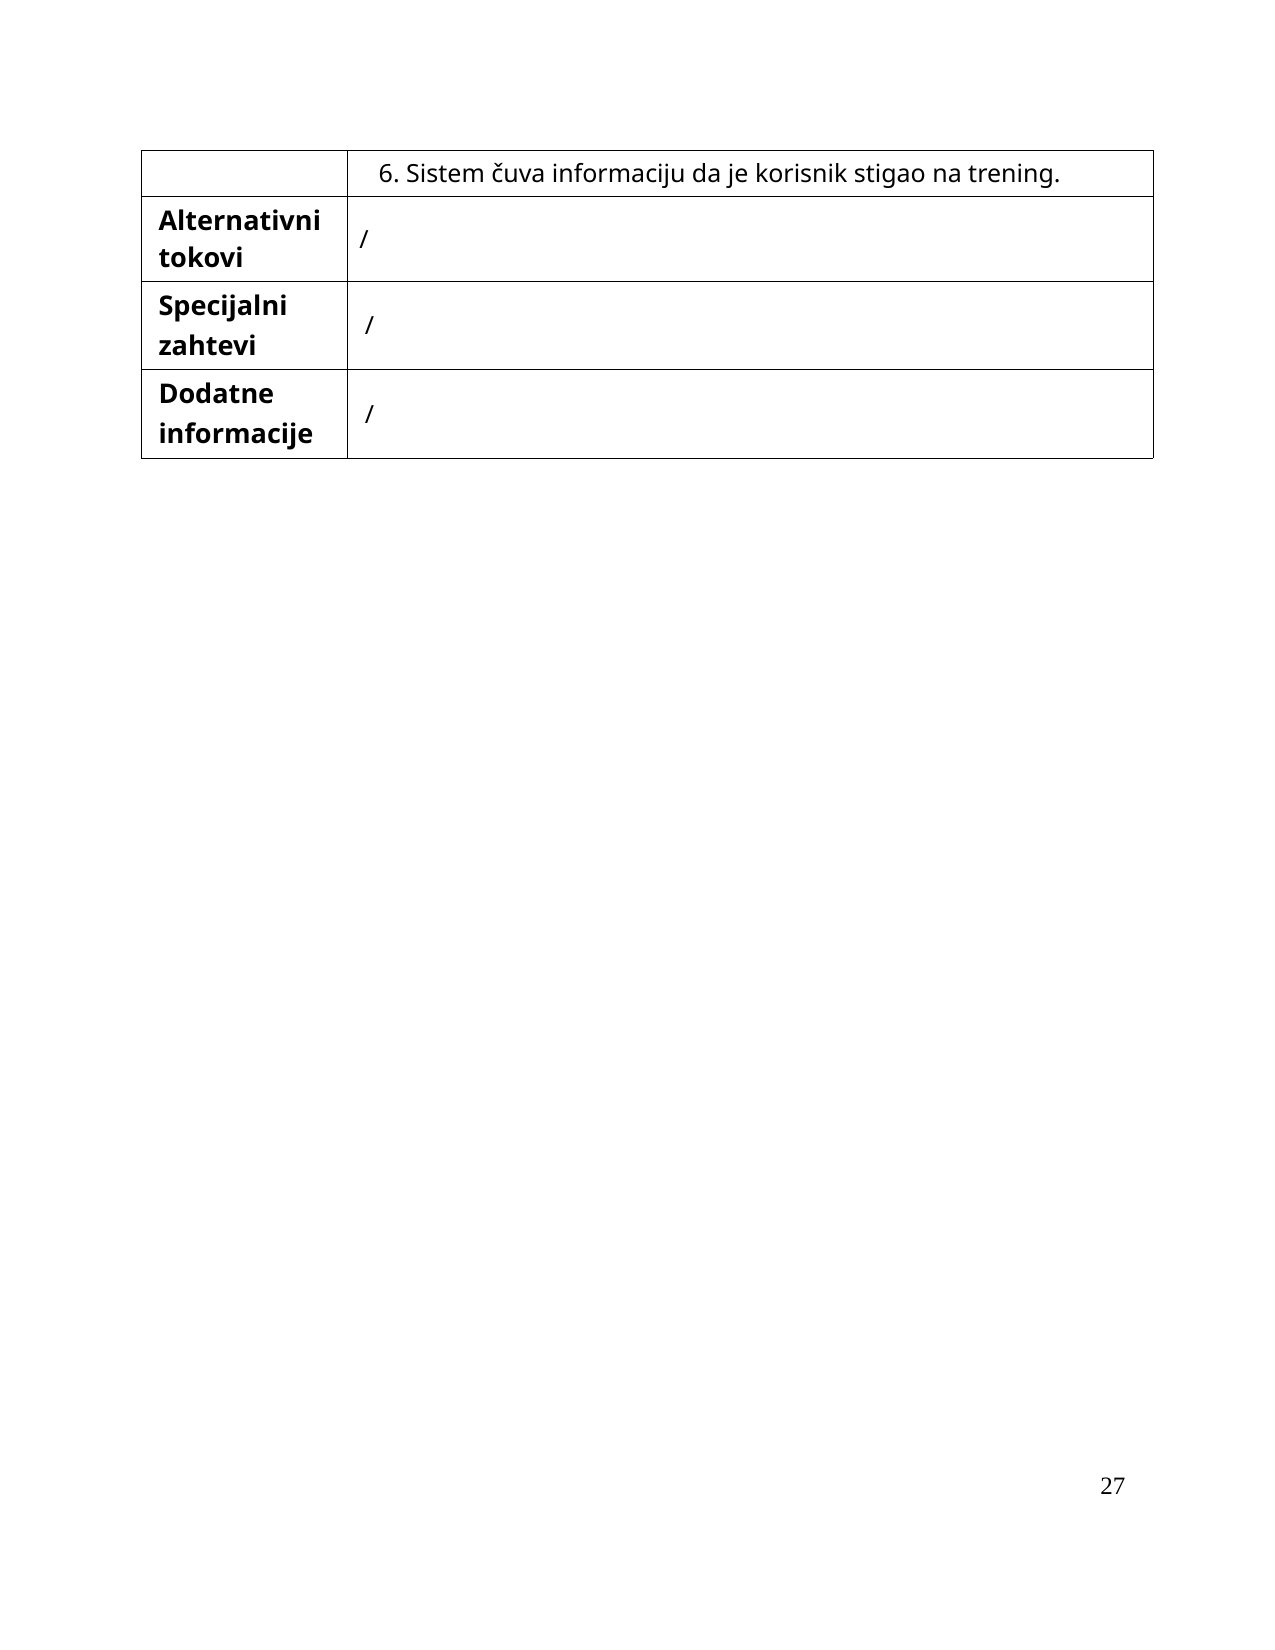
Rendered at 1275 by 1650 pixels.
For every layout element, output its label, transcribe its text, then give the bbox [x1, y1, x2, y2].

table_cell / [348, 197, 1153, 281]
table_cell 6. Sistem čuva informaciju da je korisnik stigao na trening. [348, 151, 1153, 196]
table_cell Specijalni zahtevi [142, 282, 347, 369]
table_cell / [348, 370, 1153, 457]
table_cell Dodatne informacije [142, 370, 347, 457]
table_cell Alternativni tokovi [142, 197, 347, 281]
table_cell [142, 151, 347, 196]
table_cell / [348, 282, 1153, 369]
